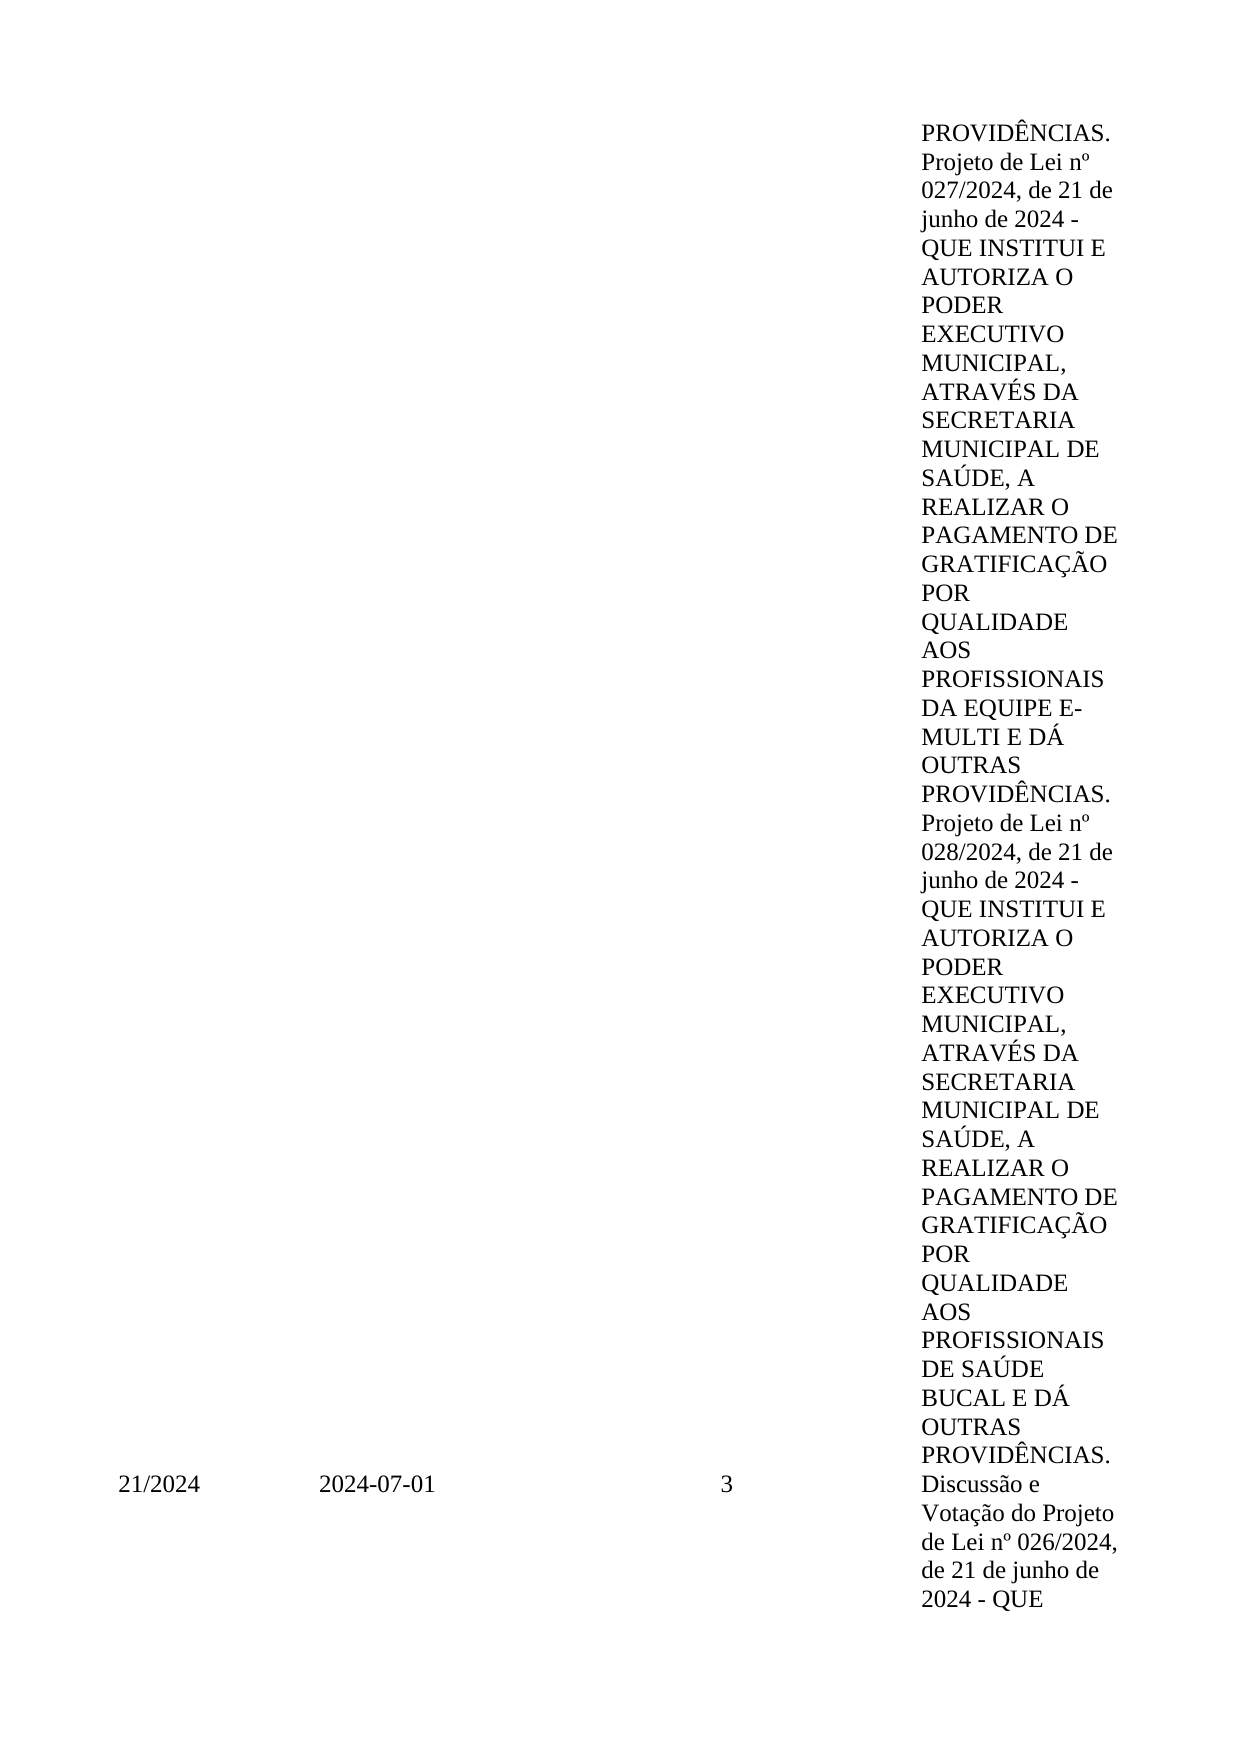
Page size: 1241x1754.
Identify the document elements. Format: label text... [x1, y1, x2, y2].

table_cell PROVIDÊNCIAS. Projeto de Lei nº 027/2024, de 21 de junho de 2024 - QUE INSTITUI E AUTORIZA O PODER EXECUTIVO MUNICIPAL, ATRAVÉS DA SECRETARIA MUNICIPAL DE SAÚDE, A REALIZAR O PAGAMENTO DE GRATIFICAÇÃO POR QUALIDADE AOS PROFISSIONAIS DA EQUIPE E-MULTI E DÁ OUTRAS PROVIDÊNCIAS. Projeto de Lei nº 028/2024, de 21 de junho de 2024 - QUE INSTITUI E AUTORIZA O PODER EXECUTIVO MUNICIPAL, ATRAVÉS DA SECRETARIA MUNICIPAL DE SAÚDE, A REALIZAR O PAGAMENTO DE GRATIFICAÇÃO POR QUALIDADE AOS PROFISSIONAIS DE SAÚDE BUCAL E DÁ OUTRAS PROVIDÊNCIAS. [921, 118, 1122, 1469]
table_cell Discussão e Votação do Projeto de Lei nº 026/2024, de 21 de junho de 2024 - QUE [921, 1469, 1122, 1613]
table_cell 21/2024 [118, 1469, 319, 1613]
table_cell 3 [720, 1469, 921, 1613]
table_cell [118, 118, 319, 1469]
table_cell [319, 118, 519, 1469]
table_cell [520, 1469, 720, 1613]
table_cell 2024-07-01 [319, 1469, 519, 1613]
table_cell [520, 118, 720, 1469]
table_cell [720, 118, 921, 1469]
